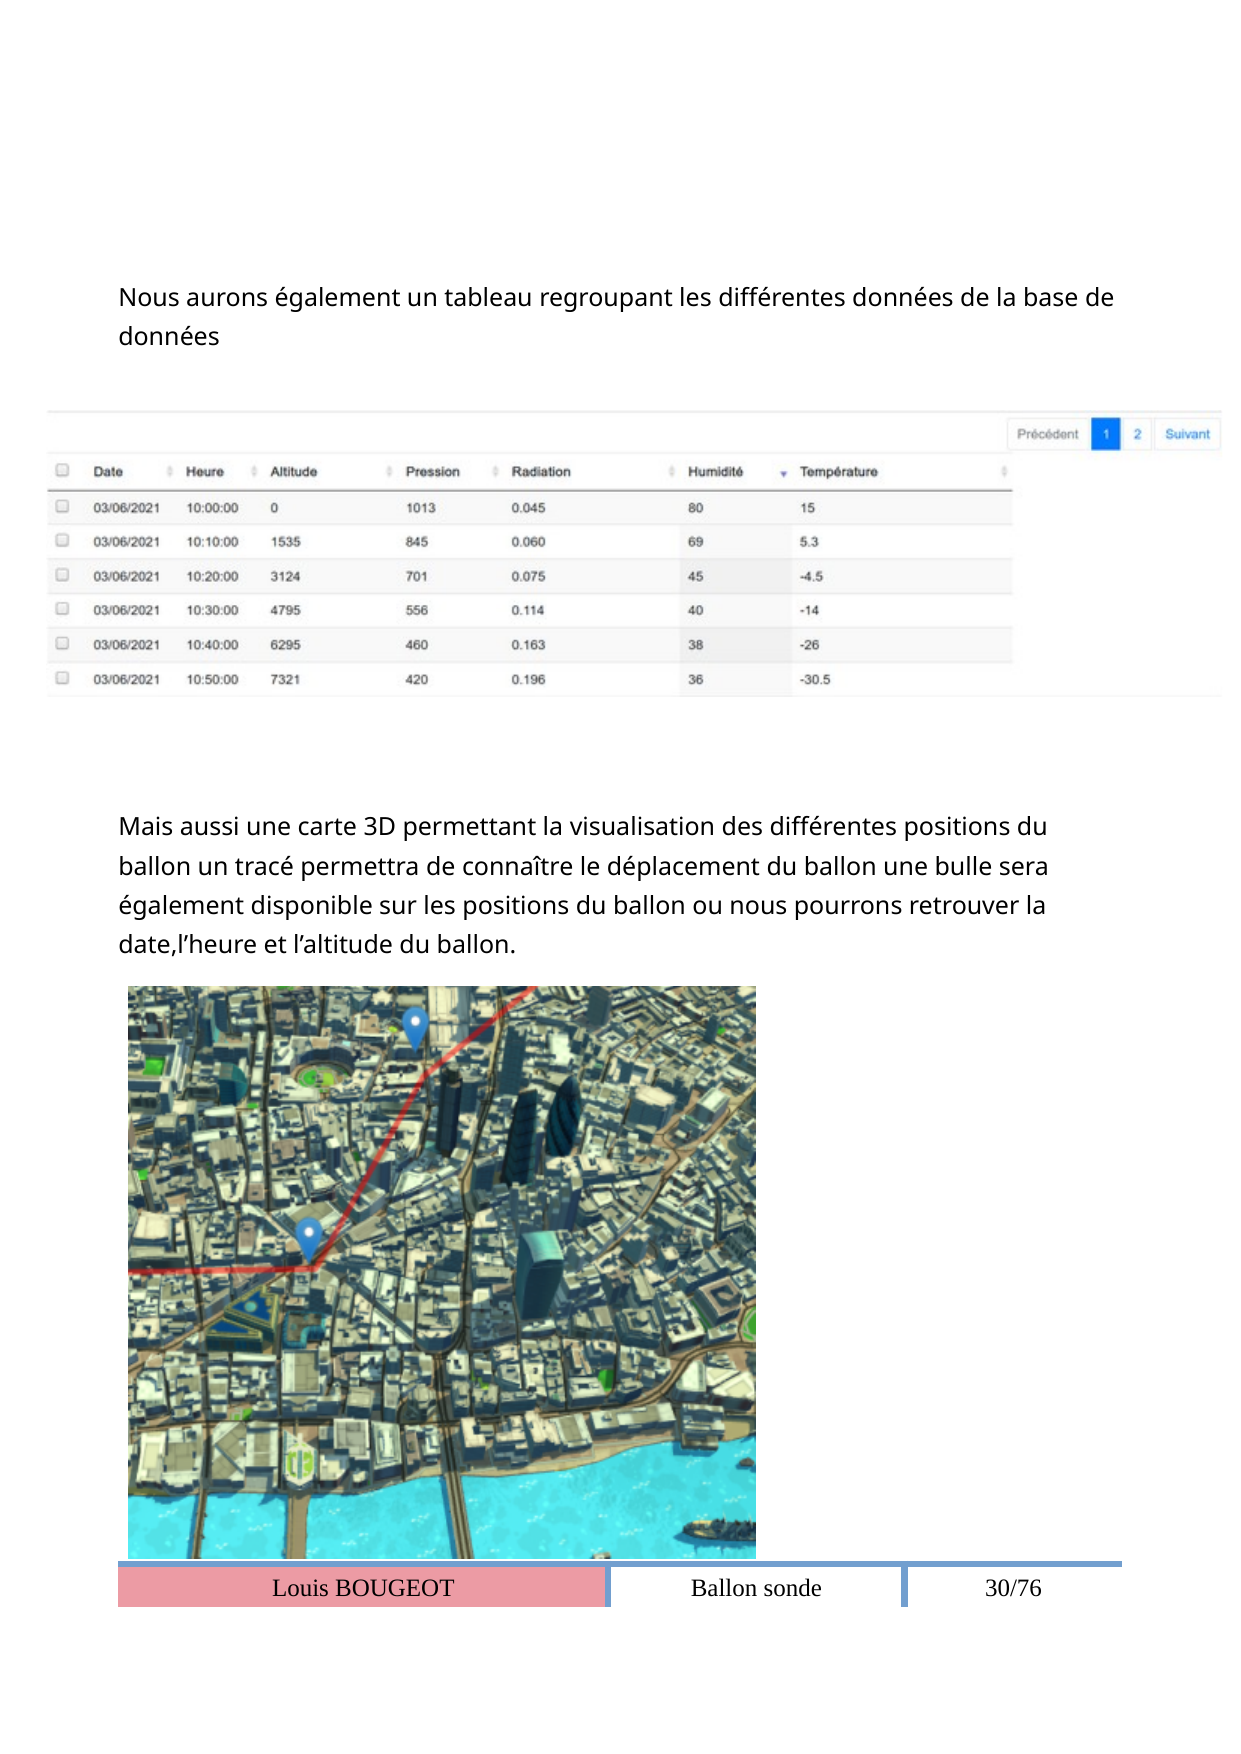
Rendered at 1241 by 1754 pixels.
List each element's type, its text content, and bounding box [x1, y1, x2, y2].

text Nous aurons également un tableau regroupant les différentes données de la base de données [118, 279, 1122, 353]
picture [46, 410, 1223, 697]
text Mais aussi une carte 3D permettant la visualisation des différentes positions du ballon un tracé permettra de connaître le déplacement du ballon une bulle sera également disponible sur les positions du ballon ou nous pourrons retrouver la date,l’heure et l’altitude du ballon. [118, 809, 1122, 961]
picture [128, 986, 756, 1559]
